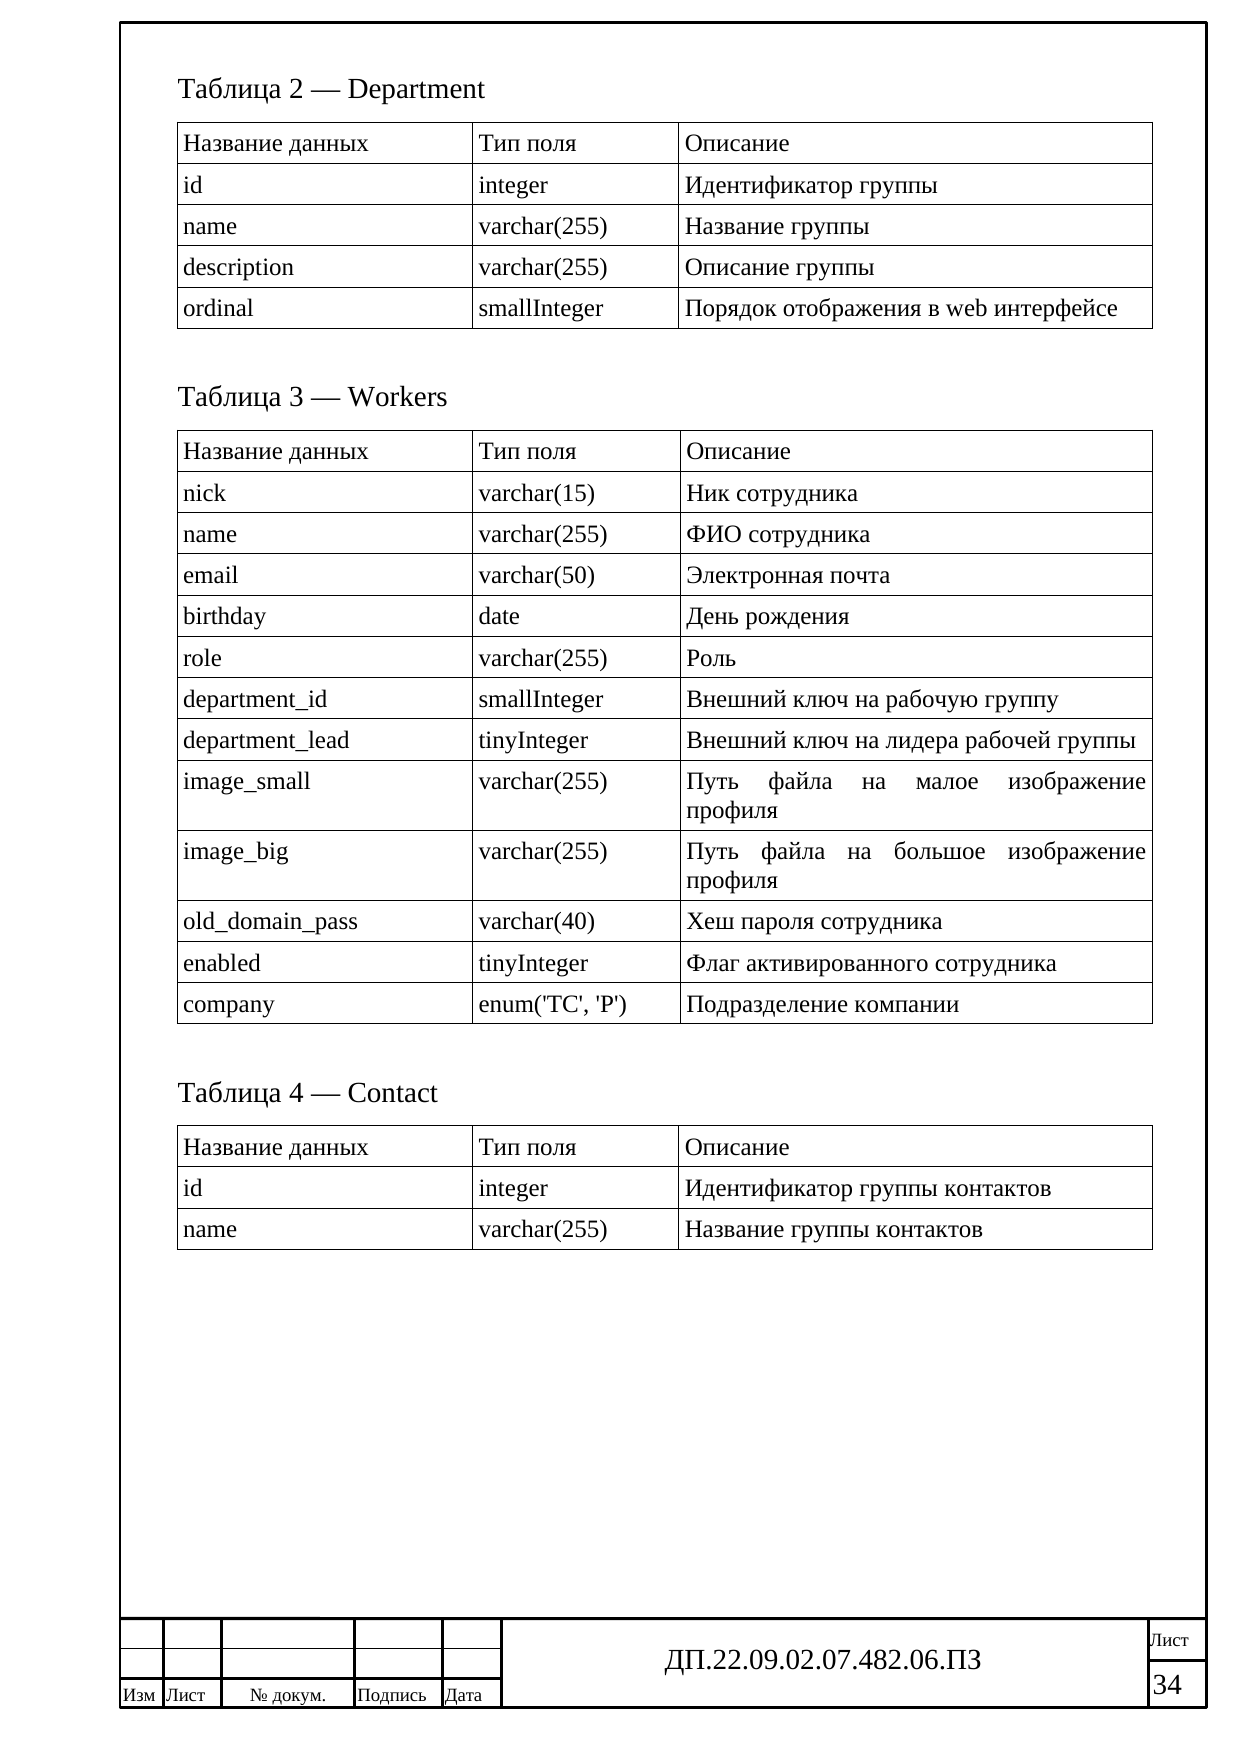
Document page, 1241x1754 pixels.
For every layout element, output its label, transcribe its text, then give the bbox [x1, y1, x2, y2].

table_header Тип поля [473, 1126, 678, 1166]
table_cell ФИО сотрудника [681, 513, 1152, 553]
table_cell Название группы контактов [679, 1209, 1152, 1249]
text Таблица 2 — Department [177, 71, 1152, 105]
table_cell old_domain_pass [178, 901, 472, 941]
table_header Тип поля [473, 431, 680, 471]
table_cell tinyInteger [473, 942, 680, 982]
table_cell varchar(50) [473, 554, 680, 594]
table_cell varchar(255) [473, 513, 680, 553]
table_cell id [178, 1167, 472, 1207]
table_header Название данных [178, 1126, 472, 1166]
table_cell enabled [178, 942, 472, 982]
table_cell role [178, 637, 472, 677]
table_cell Электронная почта [681, 554, 1152, 594]
table_cell Описание группы [679, 246, 1152, 287]
table_cell varchar(255) [473, 246, 678, 287]
table_cell image_small [178, 761, 472, 829]
table_cell Подразделение компании [681, 983, 1152, 1023]
table_cell integer [473, 164, 678, 204]
table_header Название данных [178, 123, 472, 163]
table_cell description [178, 246, 472, 287]
text Таблица 4 — Contact [177, 1075, 1152, 1108]
table_header Название данных [178, 431, 472, 471]
table_cell Флаг активированного сотрудника [681, 942, 1152, 982]
table_header Описание [681, 431, 1152, 471]
table_cell varchar(15) [473, 472, 680, 512]
table_cell Идентификатор группы контактов [679, 1167, 1152, 1207]
table_cell enum('ТС', 'Р') [473, 983, 680, 1023]
table_cell Внешний ключ на рабочую группу [681, 678, 1152, 718]
table_cell Идентификатор группы [679, 164, 1152, 204]
table_cell Путь файла на большое изображение профиля [681, 831, 1152, 899]
table_cell varchar(255) [473, 205, 678, 245]
table_cell company [178, 983, 472, 1023]
table_cell varchar(40) [473, 901, 680, 941]
table_cell Путь файла на малое изображение профиля [681, 761, 1152, 829]
table_cell department_id [178, 678, 472, 718]
table_cell integer [473, 1167, 678, 1207]
table_cell name [178, 513, 472, 553]
table_cell name [178, 1209, 472, 1249]
table_cell Роль [681, 637, 1152, 677]
table_header Тип поля [473, 123, 678, 163]
table_cell varchar(255) [473, 761, 680, 829]
table_cell smallInteger [473, 678, 680, 718]
table_cell Ник сотрудника [681, 472, 1152, 512]
table_cell email [178, 554, 472, 594]
table_cell birthday [178, 596, 472, 636]
table_cell ordinal [178, 288, 472, 328]
table_cell id [178, 164, 472, 204]
table_cell День рождения [681, 596, 1152, 636]
table_header Описание [679, 1126, 1152, 1166]
table_cell Порядок отображения в web интерфейсе [679, 288, 1152, 328]
table_cell image_big [178, 831, 472, 899]
table_cell Название группы [679, 205, 1152, 245]
table_cell name [178, 205, 472, 245]
table_header Описание [679, 123, 1152, 163]
table_cell smallInteger [473, 288, 678, 328]
table_cell varchar(255) [473, 831, 680, 899]
table_cell Хеш пароля сотрудника [681, 901, 1152, 941]
table_cell date [473, 596, 680, 636]
table_cell nick [178, 472, 472, 512]
table_cell department_lead [178, 719, 472, 759]
table_cell tinyInteger [473, 719, 680, 759]
table_cell varchar(255) [473, 637, 680, 677]
table_cell Внешний ключ на лидера рабочей группы [681, 719, 1152, 759]
text Таблица 3 — Workers [177, 379, 1152, 413]
table_cell varchar(255) [473, 1209, 678, 1249]
